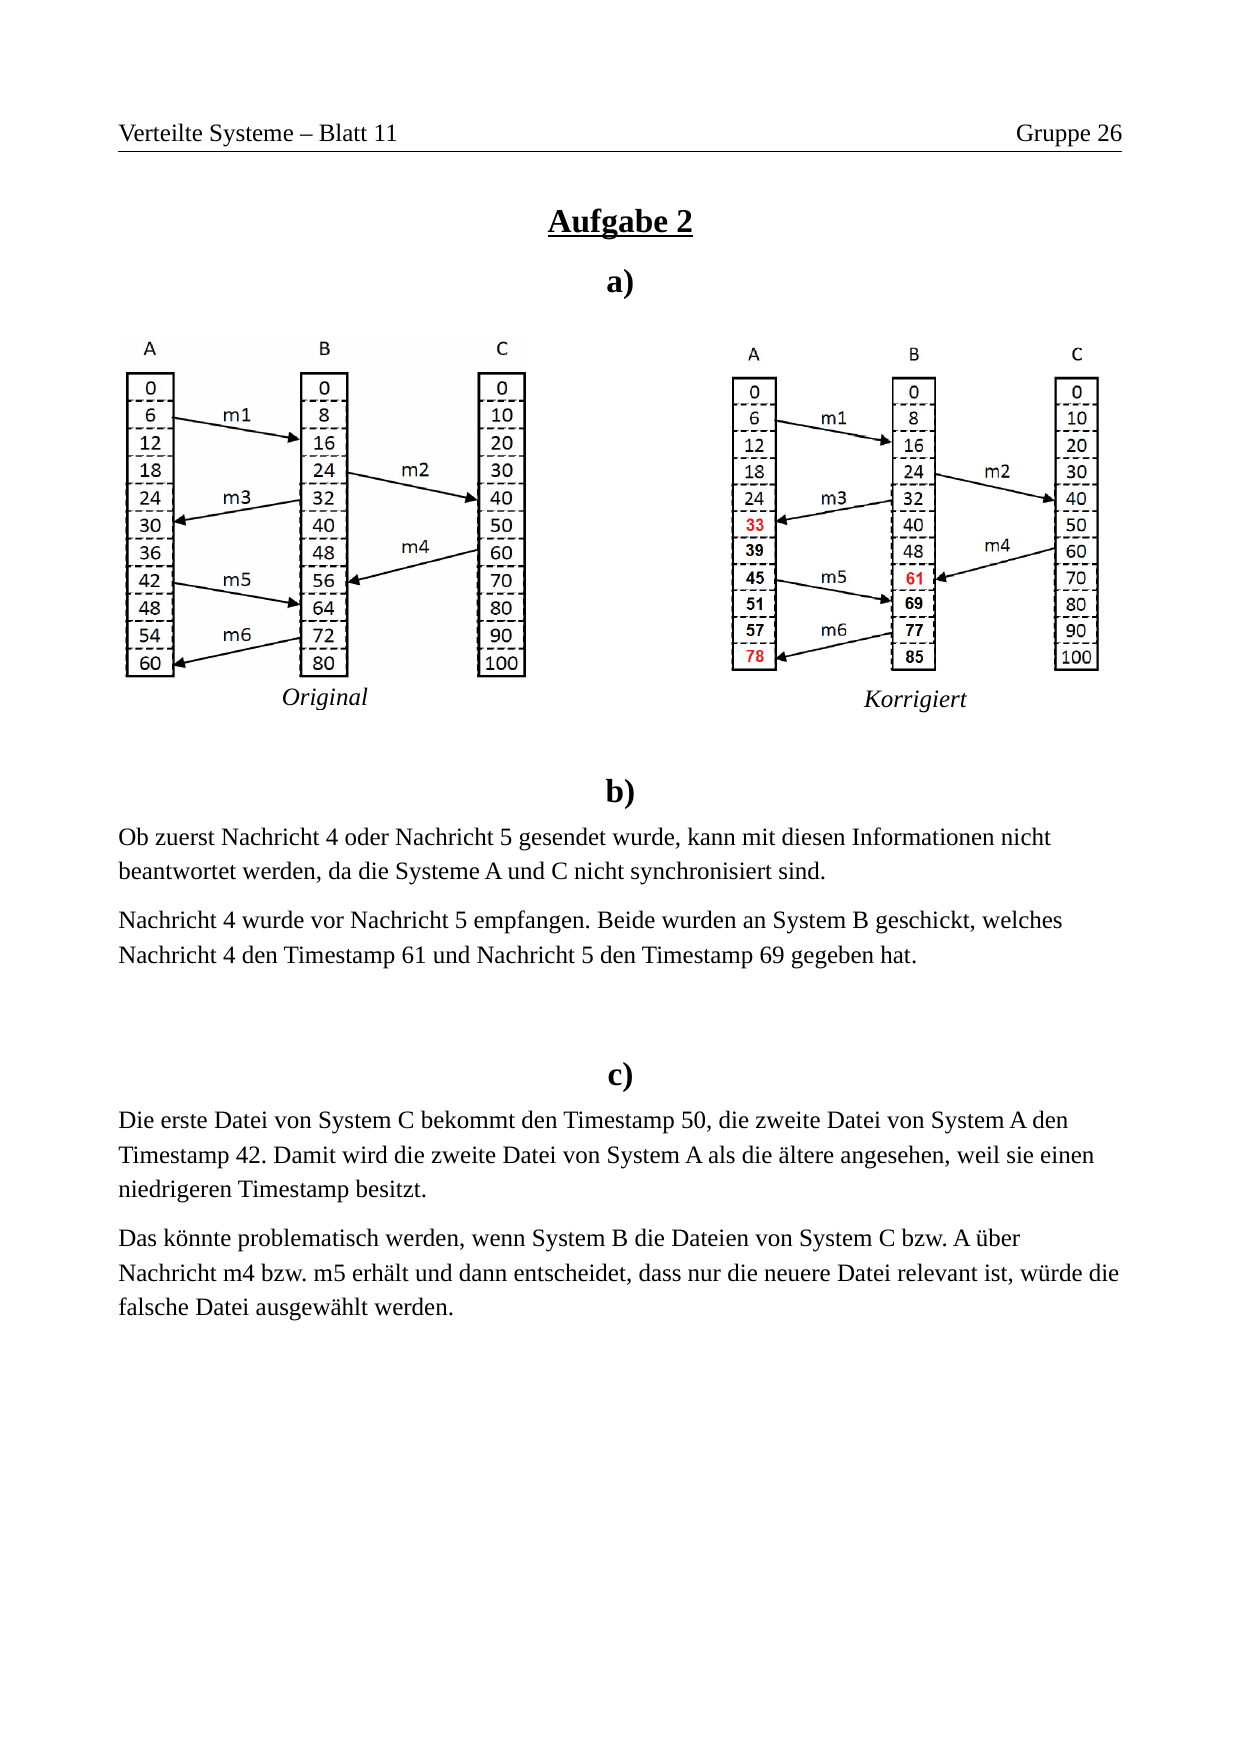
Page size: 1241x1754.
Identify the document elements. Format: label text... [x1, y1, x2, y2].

text Das könnte problematisch werden, wenn System B die Dateien von System C bzw. A über Nachricht m4 bzw. m5 erhält und dann entscheidet, dass nur die neuere Datei relevant ist, würde die falsche Datei ausgewählt werden. [118, 1223, 1122, 1321]
text Original [118, 682, 531, 710]
subtitle c) [118, 1054, 1122, 1093]
text Ob zuerst Nachricht 4 oder Nachricht 5 gesendet wurde, kann mit diesen Informationen nicht beantwortet werden, da die Systeme A und C nicht synchronisiert sind. [118, 822, 1122, 885]
text Korrigiert [709, 684, 1122, 712]
subtitle b) [118, 771, 1122, 809]
picture [118, 336, 532, 682]
subtitle Aufgabe 2 [118, 202, 1122, 240]
subtitle a) [118, 261, 1122, 299]
text Nachricht 4 wurde vor Nachricht 5 empfangen. Beide wurden an System B geschickt, welches Nachricht 4 den Timestamp 61 und Nachricht 5 den Timestamp 69 gegeben hat. [118, 906, 1122, 969]
picture [708, 336, 1122, 684]
text Die erste Datei von System C bekommt den Timestamp 50, die zweite Datei von System A den Timestamp 42. Damit wird die zweite Datei von System A als die ältere angesehen, weil sie einen niedrigeren Timestamp besitzt. [118, 1105, 1122, 1203]
